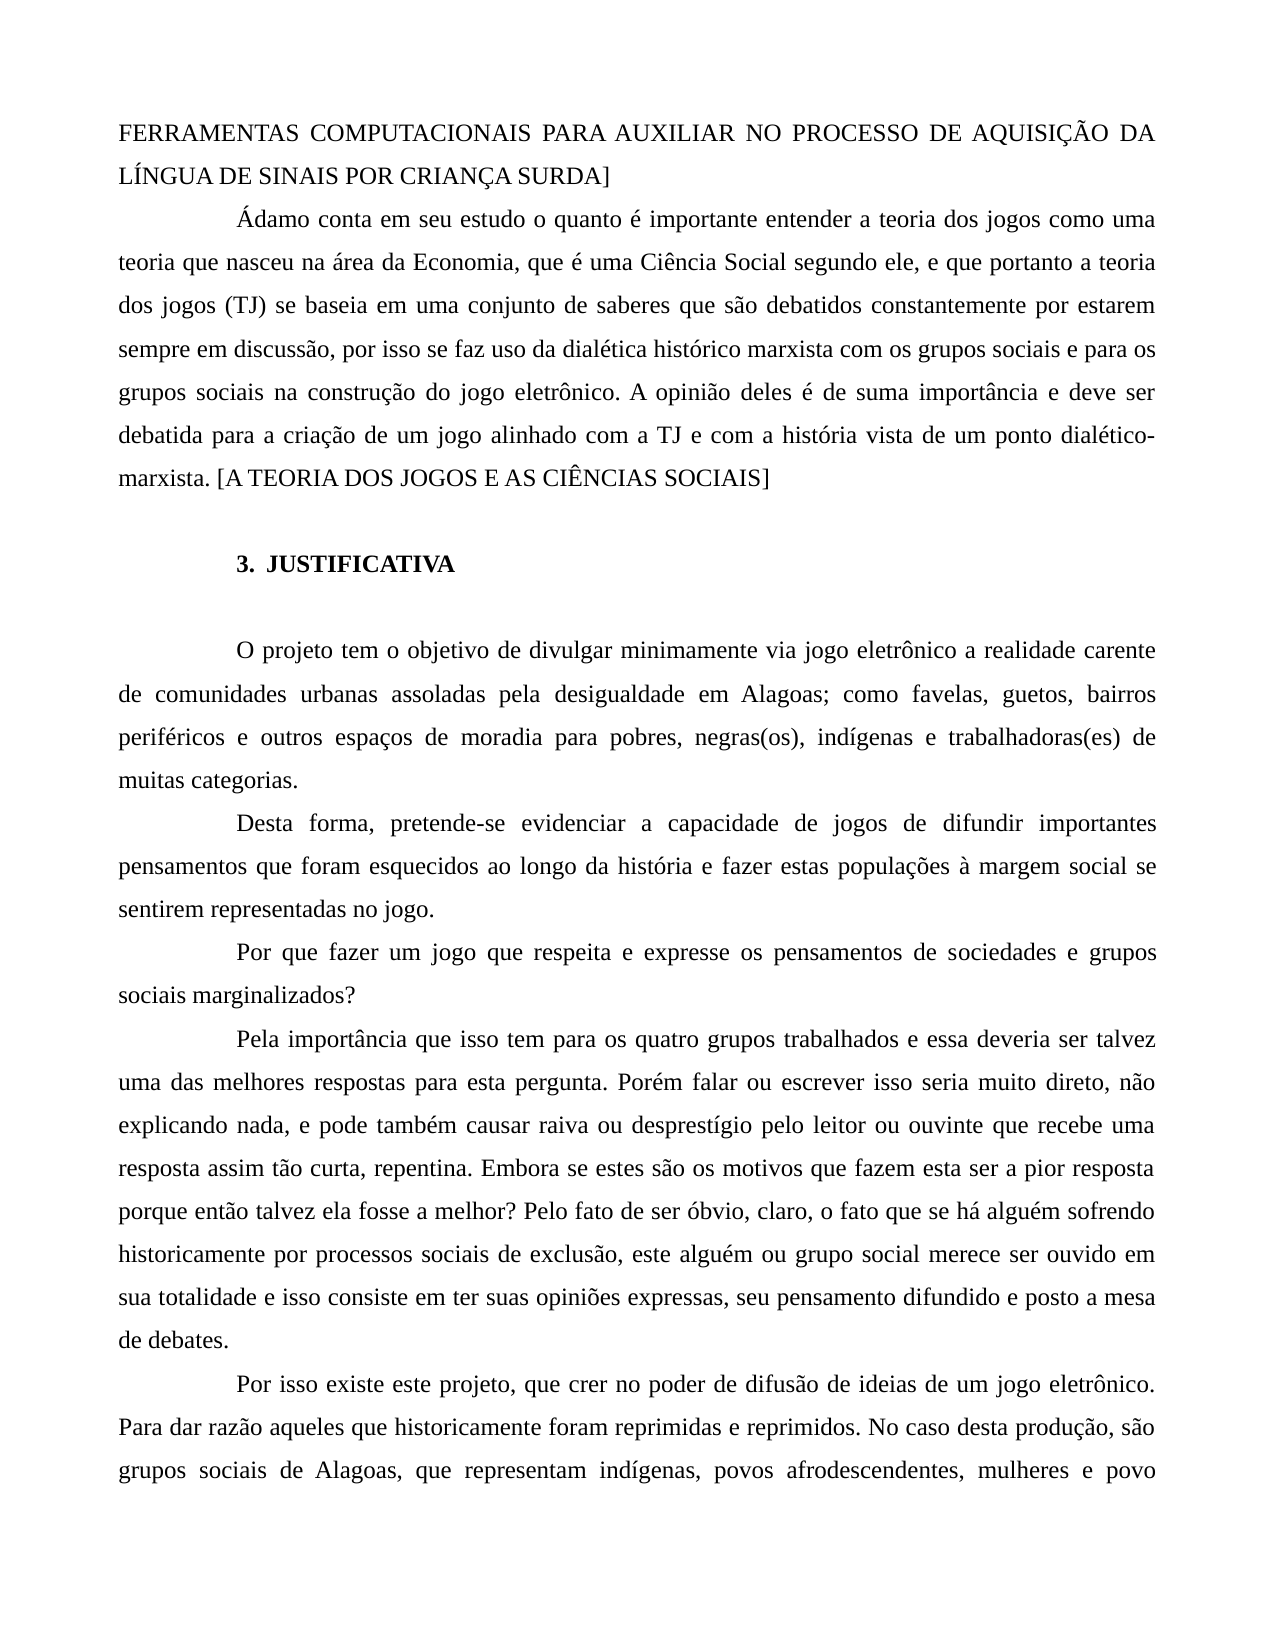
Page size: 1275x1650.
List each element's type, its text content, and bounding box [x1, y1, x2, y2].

text O projeto tem o objetivo de divulgar minimamente via jogo eletrônico a realidade carente de comunidades urbanas assoladas pela desigualdade em Alagoas; como favelas, guetos, bairros periféricos e outros espaços de moradia para pobres, negras(os), indígenas e trabalhadoras(es) de muitas categorias. [118, 636, 1157, 794]
text Pela importância que isso tem para os quatro grupos trabalhados e essa deveria ser talvez uma das melhores respostas para esta pergunta. Porém falar ou escrever isso seria muito direto, não explicando nada, e pode também causar raiva ou desprestígio pelo leitor ou ouvinte que recebe uma resposta assim tão curta, repentina. Embora se estes são os motivos que fazem esta ser a pior resposta porque então talvez ela fosse a melhor? Pelo fato de ser óbvio, claro, o fato que se há alguém sofrendo historicamente por processos sociais de exclusão, este alguém ou grupo social merece ser ouvido em sua totalidade e isso consiste em ter suas opiniões expressas, seu pensamento difundido e posto a mesa de debates. [118, 1024, 1157, 1354]
text Desta forma, pretende-se evidenciar a capacidade de jogos de difundir importantes pensamentos que foram esquecidos ao longo da história e fazer estas populações à margem social se sentirem representadas no jogo. [118, 808, 1157, 923]
text Por que fazer um jogo que respeita e expresse os pensamentos de sociedades e grupos sociais marginalizados? [118, 937, 1157, 1009]
text FERRAMENTAS COMPUTACIONAIS PARA AUXILIAR NO PROCESSO DE AQUISIÇÃO DA LÍNGUA DE SINAIS POR CRIANÇA SURDA] [118, 118, 1157, 190]
text Por isso existe este projeto, que crer no poder de difusão de ideias de um jogo eletrônico. Para dar razão aqueles que historicamente foram reprimidas e reprimidos. No caso desta produção, são grupos sociais de Alagoas, que representam indígenas, povos afrodescendentes, mulheres e povo [118, 1369, 1157, 1484]
text Ádamo conta em seu estudo o quanto é importante entender a teoria dos jogos como uma teoria que nasceu na área da Economia, que é uma Ciência Social segundo ele, e que portanto a teoria dos jogos (TJ) se baseia em uma conjunto de saberes que são debatidos constantemente por estarem sempre em discussão, por isso se faz uso da dialética histórico marxista com os grupos sociais e para os grupos sociais na construção do jogo eletrônico. A opinião deles é de suma importância e deve ser debatida para a criação de um jogo alinhado com a TJ e com a história vista de um ponto dialético-marxista. [A TEORIA DOS JOGOS E AS CIÊNCIAS SOCIAIS] [118, 204, 1157, 492]
list JUSTIFICATIVA [118, 549, 1157, 578]
